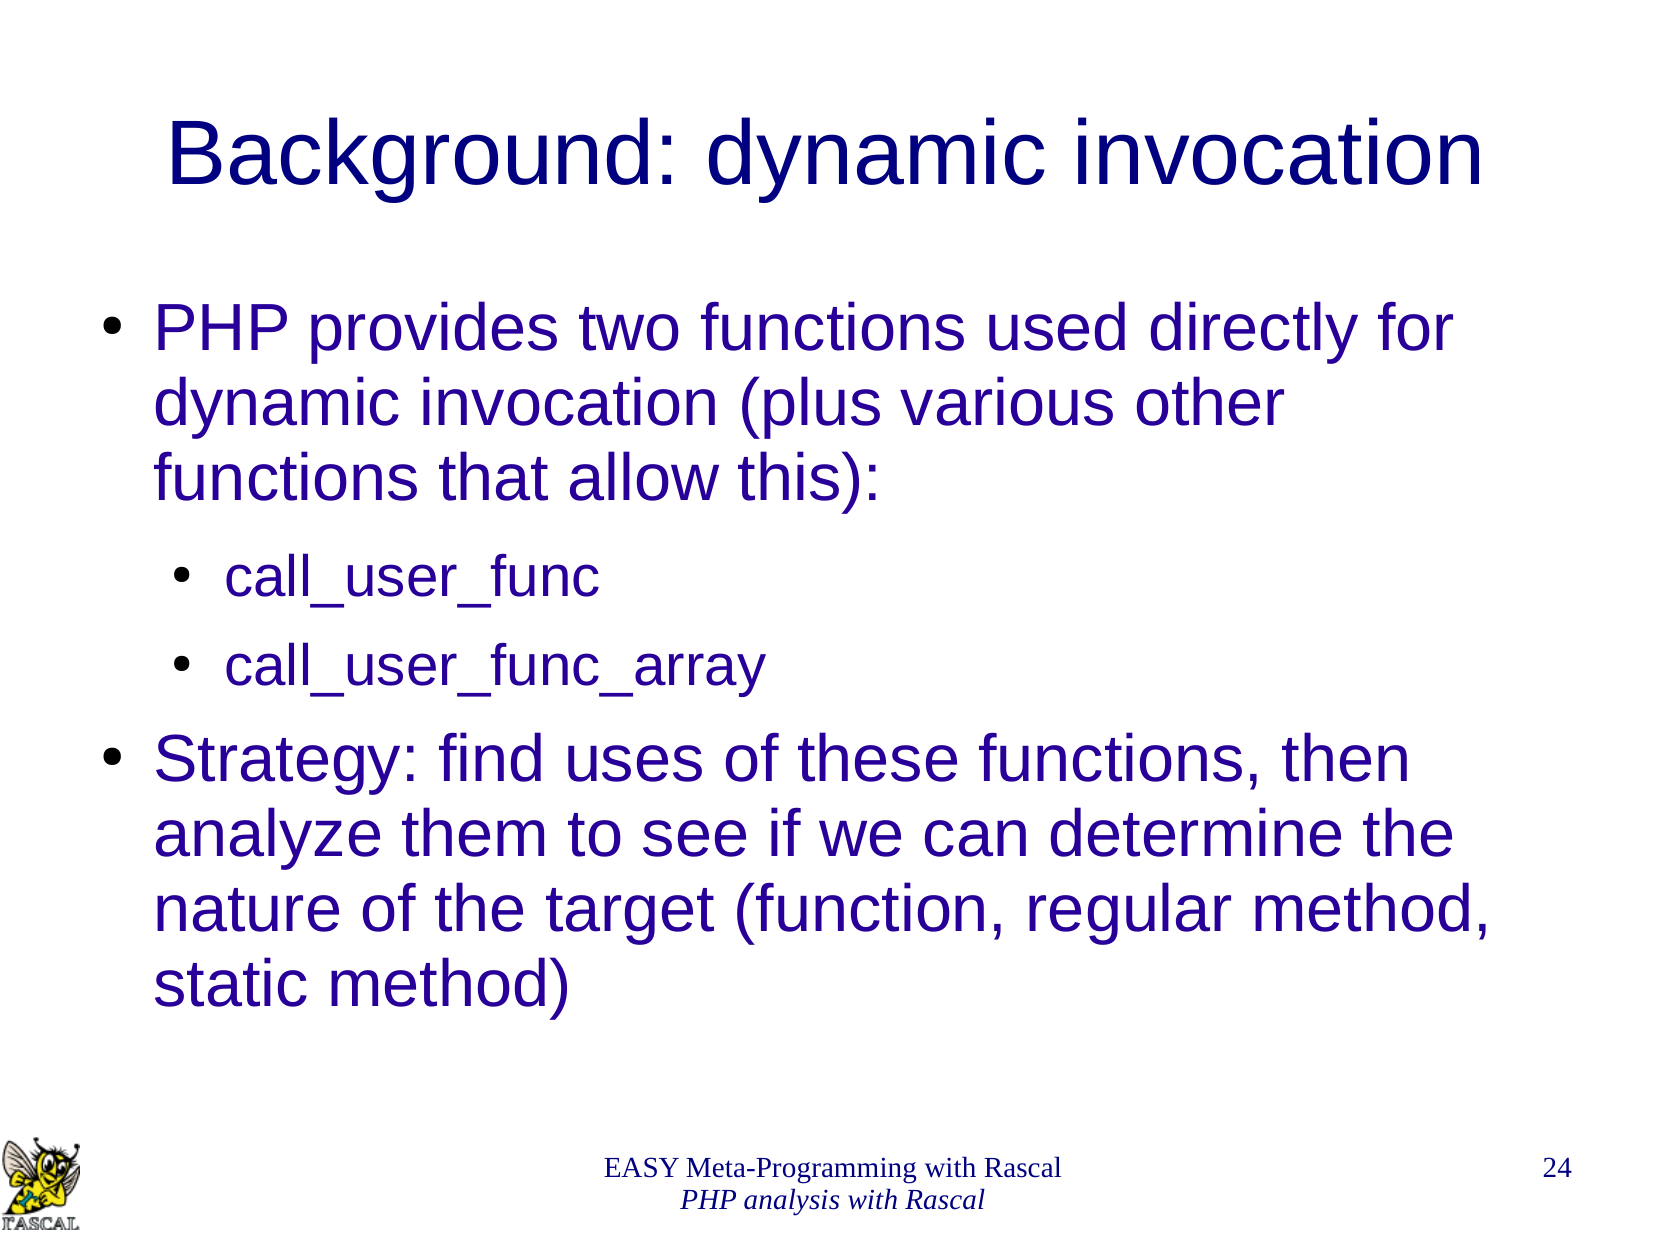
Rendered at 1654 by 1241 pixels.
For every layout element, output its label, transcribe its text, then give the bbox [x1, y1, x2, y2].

list PHP provides two functions used directly for dynamic invocation (plus various other functions that allow this): call_user_func call_user_func_array Strategy: find uses of these functions, then analyze them to see if we can determine the nature of the target (function, regular method, static method) [82, 290, 1571, 1010]
title Background: dynamic invocation [82, 49, 1571, 257]
picture [1, 1137, 80, 1230]
